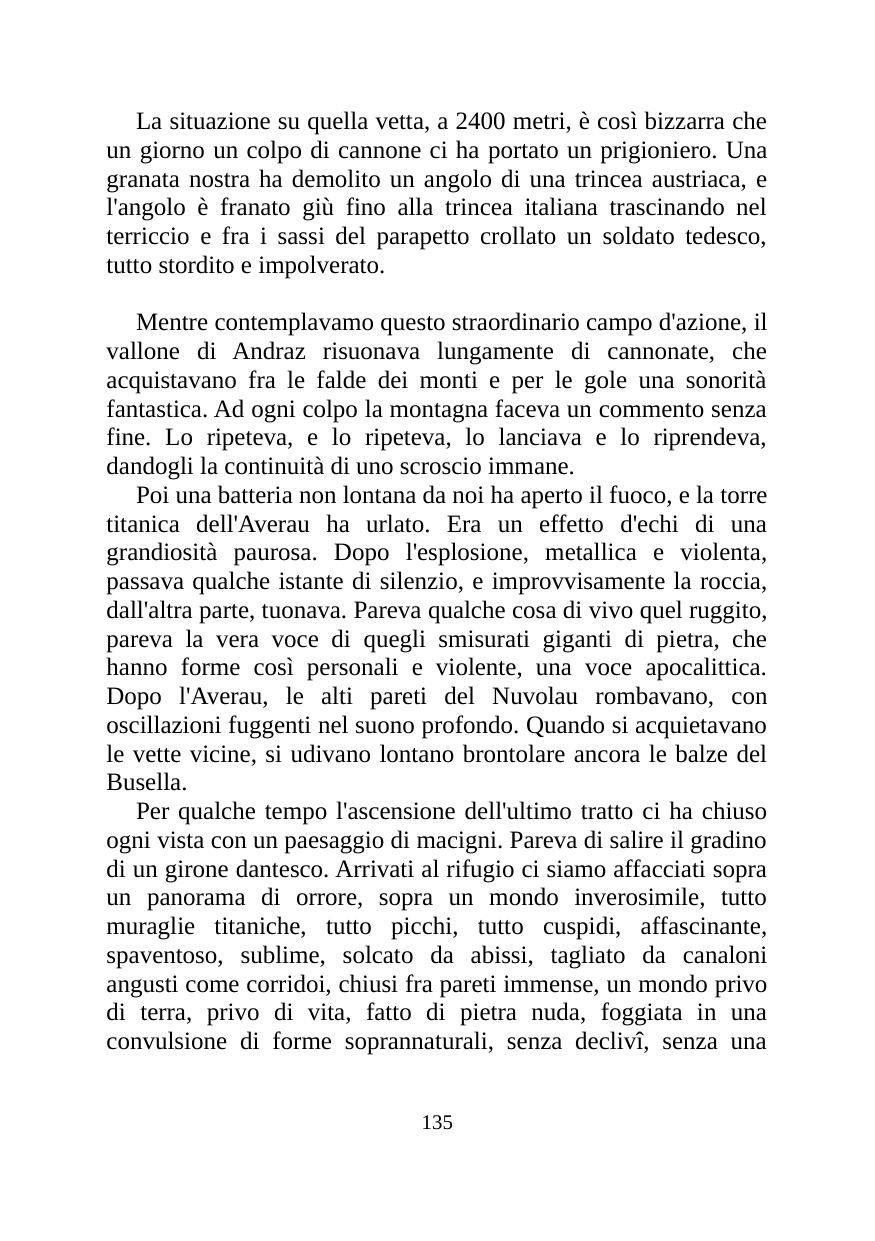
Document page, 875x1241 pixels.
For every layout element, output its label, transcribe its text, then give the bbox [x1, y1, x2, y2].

text Poi una batteria non lontana da noi ha aperto il fuoco, e la torre titanica dell'Averau ha urlato. Era un effetto d'echi di una grandiosità paurosa. Dopo l'esplosione, metallica e violenta, passava qualche istante di silenzio, e improvvisamente la roccia, dall'altra parte, tuonava. Pareva qualche cosa di vivo quel ruggito, pareva la vera voce di quegli smisurati giganti di pietra, che hanno forme così personali e violente, una voce apocalittica. Dopo l'Averau, le alti pareti del Nuvolau rombavano, con oscillazioni fuggenti nel suono profondo. Quando si acquietavano le vette vicine, si udivano lontano brontolare ancora le balze del Busella. [106, 480, 768, 796]
text Mentre contemplavamo questo straordinario campo d'azione, il vallone di Andraz risuonava lungamente di cannonate, che acquistavano fra le falde dei monti e per le gole una sonorità fantastica. Ad ogni colpo la montagna faceva un commento senza fine. Lo ripeteva, e lo ripeteva, lo lanciava e lo riprendeva, dandogli la continuità di uno scroscio immane. [106, 307, 768, 480]
text Per qualche tempo l'ascensione dell'ultimo tratto ci ha chiuso ogni vista con un paesaggio di macigni. Pareva di salire il gradino di un girone dantesco. Arrivati al rifugio ci siamo affacciati sopra un panorama di orrore, sopra un mondo inverosimile, tutto muraglie titaniche, tutto picchi, tutto cuspidi, affascinante, spaventoso, sublime, solcato da abissi, tagliato da canaloni angusti come corridoi, chiusi fra pareti immense, un mondo privo di terra, privo di vita, fatto di pietra nuda, foggiata in una convulsione di forme soprannaturali, senza declivî, senza una [106, 796, 768, 1055]
text La situazione su quella vetta, a 2400 metri, è così bizzarra che un giorno un colpo di cannone ci ha portato un prigioniero. Una granata nostra ha demolito un angolo di una trincea austriaca, e l'angolo è franato giù fino alla trincea italiana trascinando nel terriccio e fra i sassi del parapetto crollato un soldato tedesco, tutto stordito e impolverato. [106, 106, 768, 279]
